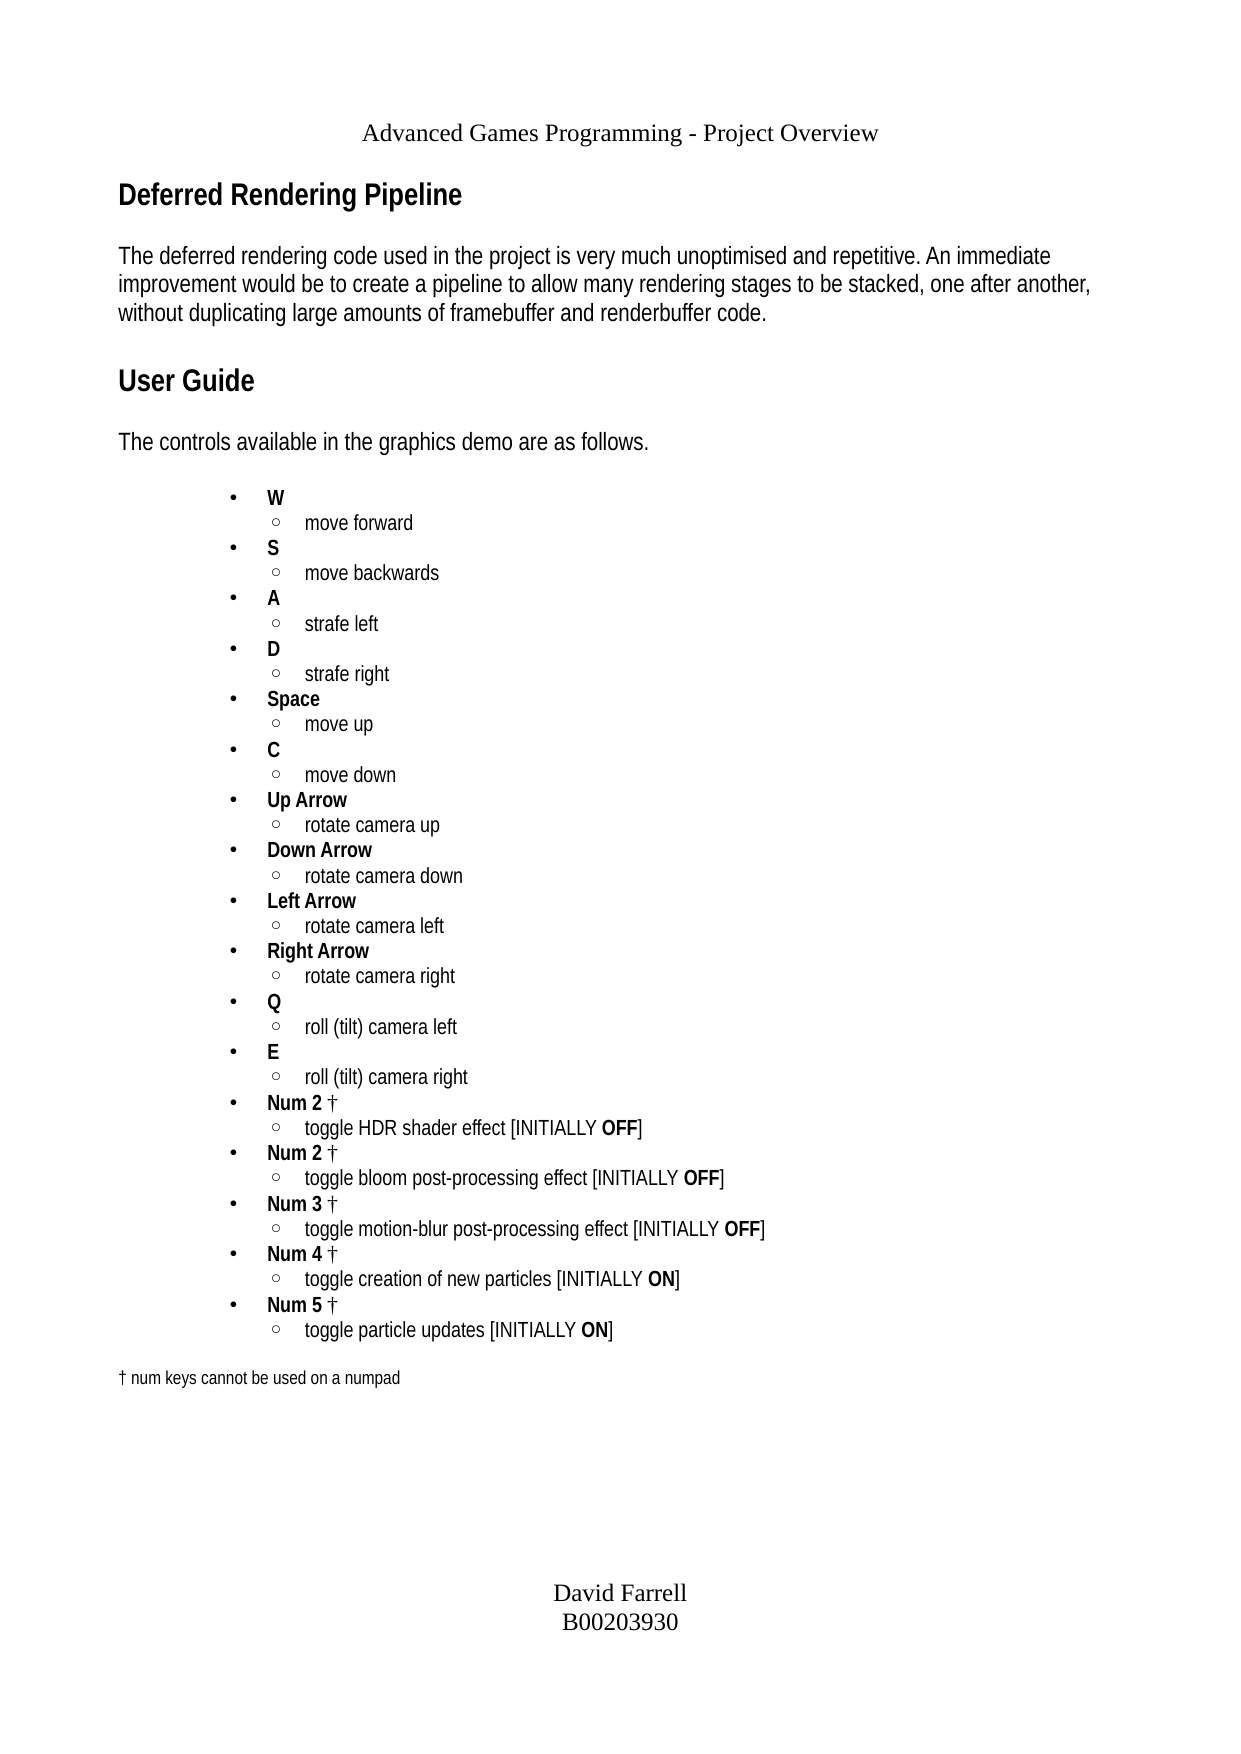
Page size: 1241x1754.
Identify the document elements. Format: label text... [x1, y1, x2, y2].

list Num 2 † [229, 1089, 1122, 1115]
list roll (tilt) camera right [267, 1064, 1122, 1089]
list roll (tilt) camera left [267, 1014, 1122, 1039]
list A [229, 585, 1122, 610]
list S [229, 535, 1122, 560]
list toggle motion-blur post-processing effect [INITIALLY OFF] [267, 1216, 1122, 1241]
list Up Arrow [229, 787, 1122, 812]
list rotate camera up [267, 812, 1122, 837]
list Num 2 † [229, 1140, 1122, 1165]
text The controls available in the graphics demo are as follows. [118, 427, 1122, 456]
list E [229, 1039, 1122, 1064]
list W [229, 484, 1122, 509]
list Num 4 † [229, 1241, 1122, 1266]
list Space [229, 686, 1122, 711]
list Q [229, 988, 1122, 1014]
list rotate camera left [267, 913, 1122, 938]
list Num 3 † [229, 1190, 1122, 1216]
list D [229, 636, 1122, 661]
text † num keys cannot be used on a numpad [118, 1367, 1122, 1389]
list move up [267, 711, 1122, 736]
list Right Arrow [229, 938, 1122, 963]
list strafe left [267, 610, 1122, 636]
list C [229, 736, 1122, 762]
text User Guide [118, 363, 1122, 398]
list Num 5 † [229, 1291, 1122, 1317]
list move down [267, 762, 1122, 787]
list toggle creation of new particles [INITIALLY ON] [267, 1266, 1122, 1291]
list strafe right [267, 661, 1122, 686]
text The deferred rendering code used in the project is very much unoptimised and repetitive. An immediate improvement would be to create a pipeline to allow many rendering stages to be stacked, one after another, without duplicating large amounts of framebuffer and renderbuffer code. [118, 241, 1122, 327]
list toggle bloom post-processing effect [INITIALLY OFF] [267, 1165, 1122, 1190]
list toggle particle updates [INITIALLY ON] [267, 1317, 1122, 1342]
list Down Arrow [229, 837, 1122, 862]
list toggle HDR shader effect [INITIALLY OFF] [267, 1115, 1122, 1140]
list move backwards [267, 560, 1122, 585]
list rotate camera down [267, 862, 1122, 888]
text Deferred Rendering Pipeline [118, 176, 1122, 212]
list move forward [267, 509, 1122, 535]
list rotate camera right [267, 963, 1122, 988]
list Left Arrow [229, 888, 1122, 913]
